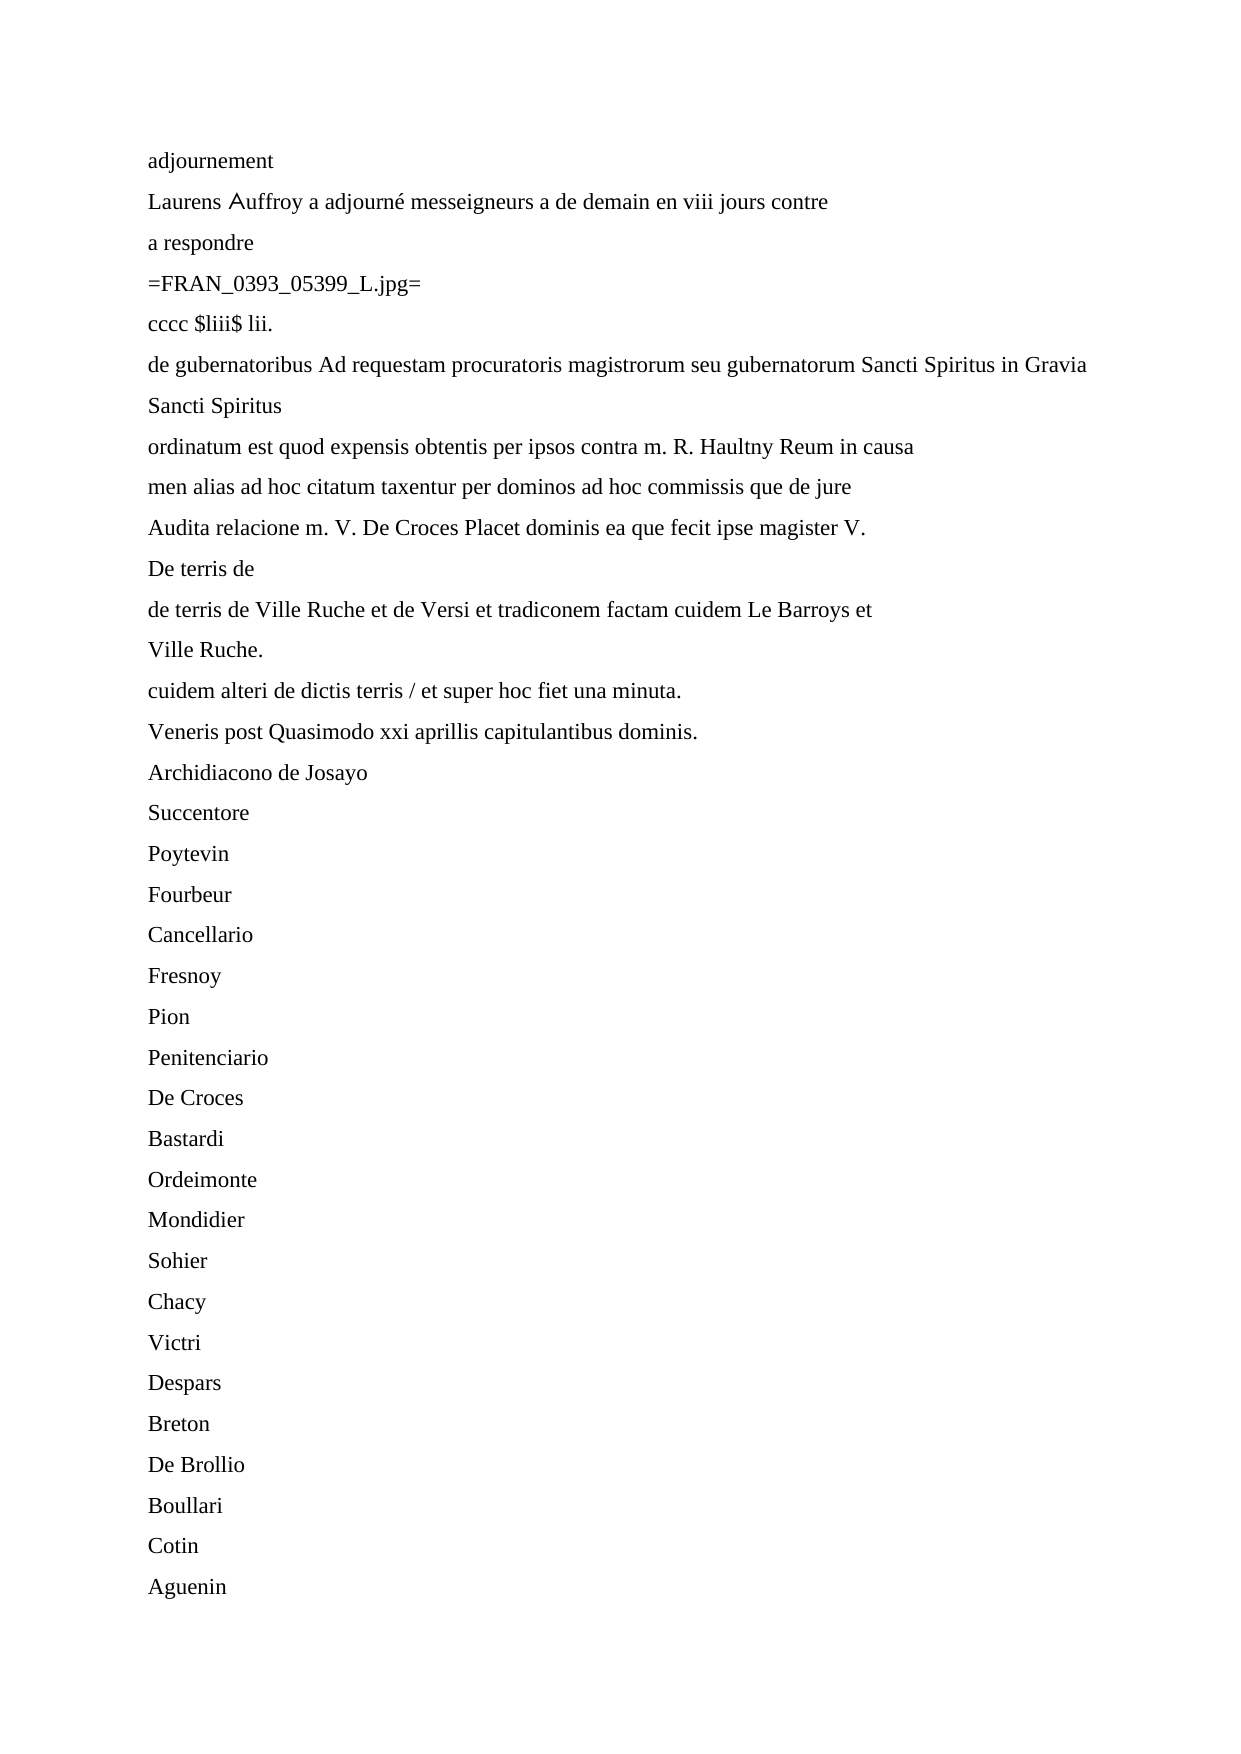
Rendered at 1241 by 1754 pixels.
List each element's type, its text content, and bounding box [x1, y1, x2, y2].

text Aguenin [148, 1573, 1093, 1599]
text de terris de Ville Ruche et de Versi et tradiconem factam cuidem Le Barroys et [148, 596, 1093, 622]
text De Croces [148, 1084, 1093, 1111]
text Audita relacione m. V. De Croces Placet dominis ea que fecit ipse magister V. [148, 514, 1093, 541]
text cuidem alteri de dictis terris / et super hoc fiet una minuta. [148, 677, 1093, 703]
text Victri [148, 1329, 1093, 1355]
text de gubernatoribus Ad requestam procuratoris magistrorum seu gubernatorum Sancti Spiritus in Gravia [148, 351, 1093, 378]
text Succentore [148, 799, 1093, 826]
text Mondidier [148, 1207, 1093, 1233]
text Cotin [148, 1532, 1093, 1559]
text ordinatum est quod expensis obtentis per ipsos contra m. R. Haultny Reum in causa [148, 433, 1093, 459]
text Sancti Spiritus [148, 392, 1093, 418]
text Cancellario [148, 921, 1093, 948]
text Sohier [148, 1247, 1093, 1274]
text Laurens ᗅuffroy a adjourné messeigneurs a de demain en viii jours contre [148, 188, 1093, 215]
text Boullari [148, 1492, 1093, 1518]
text Fresnoy [148, 962, 1093, 988]
text cccc $liii$ lii. [148, 311, 1093, 337]
text adjournement [148, 148, 1093, 174]
text Fourbeur [148, 881, 1093, 907]
text Despars [148, 1369, 1093, 1396]
text De terris de [148, 555, 1093, 581]
text men alias ad hoc citatum taxentur per dominos ad hoc commissis que de jure [148, 473, 1093, 500]
text Pion [148, 1003, 1093, 1029]
text Breton [148, 1410, 1093, 1437]
text =FRAN_0393_05399_L.jpg= [148, 270, 1093, 296]
text Ordeimonte [148, 1166, 1093, 1192]
text Ville Ruche. [148, 636, 1093, 663]
text Bastardi [148, 1125, 1093, 1151]
text Veneris post Quasimodo xxi aprillis capitulantibus dominis. [148, 718, 1093, 744]
text Poytevin [148, 840, 1093, 866]
text De Brollio [148, 1451, 1093, 1477]
text a respondre [148, 229, 1093, 255]
text Archidiacono de Josayo [148, 758, 1093, 785]
text Chacy [148, 1288, 1093, 1314]
text Penitenciario [148, 1044, 1093, 1070]
